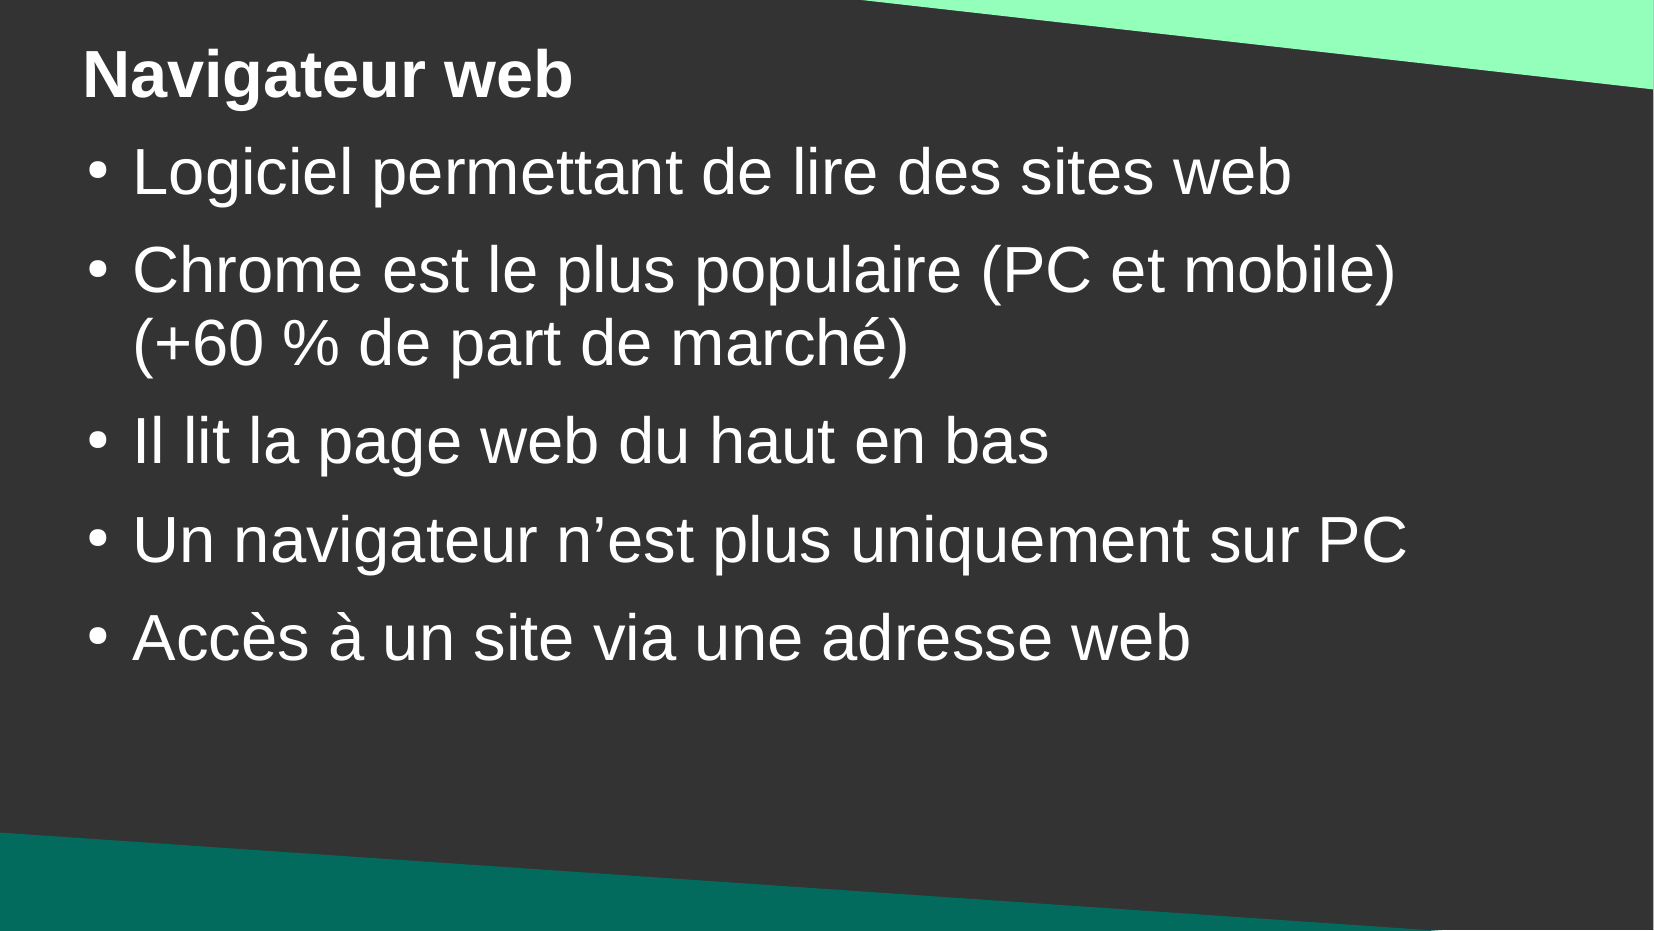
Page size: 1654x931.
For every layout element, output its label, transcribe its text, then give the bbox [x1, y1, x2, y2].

text_box [861, 0, 1654, 90]
title Navigateur web [82, 37, 1571, 114]
list Logiciel permettant de lire des sites web Chrome est le plus populaire (PC et mobile) (+60 % de part de marché) Il lit la page web du haut en bas Un navigateur n’est plus uniquement sur PC Accès à un site via une adresse web [70, 135, 1595, 675]
